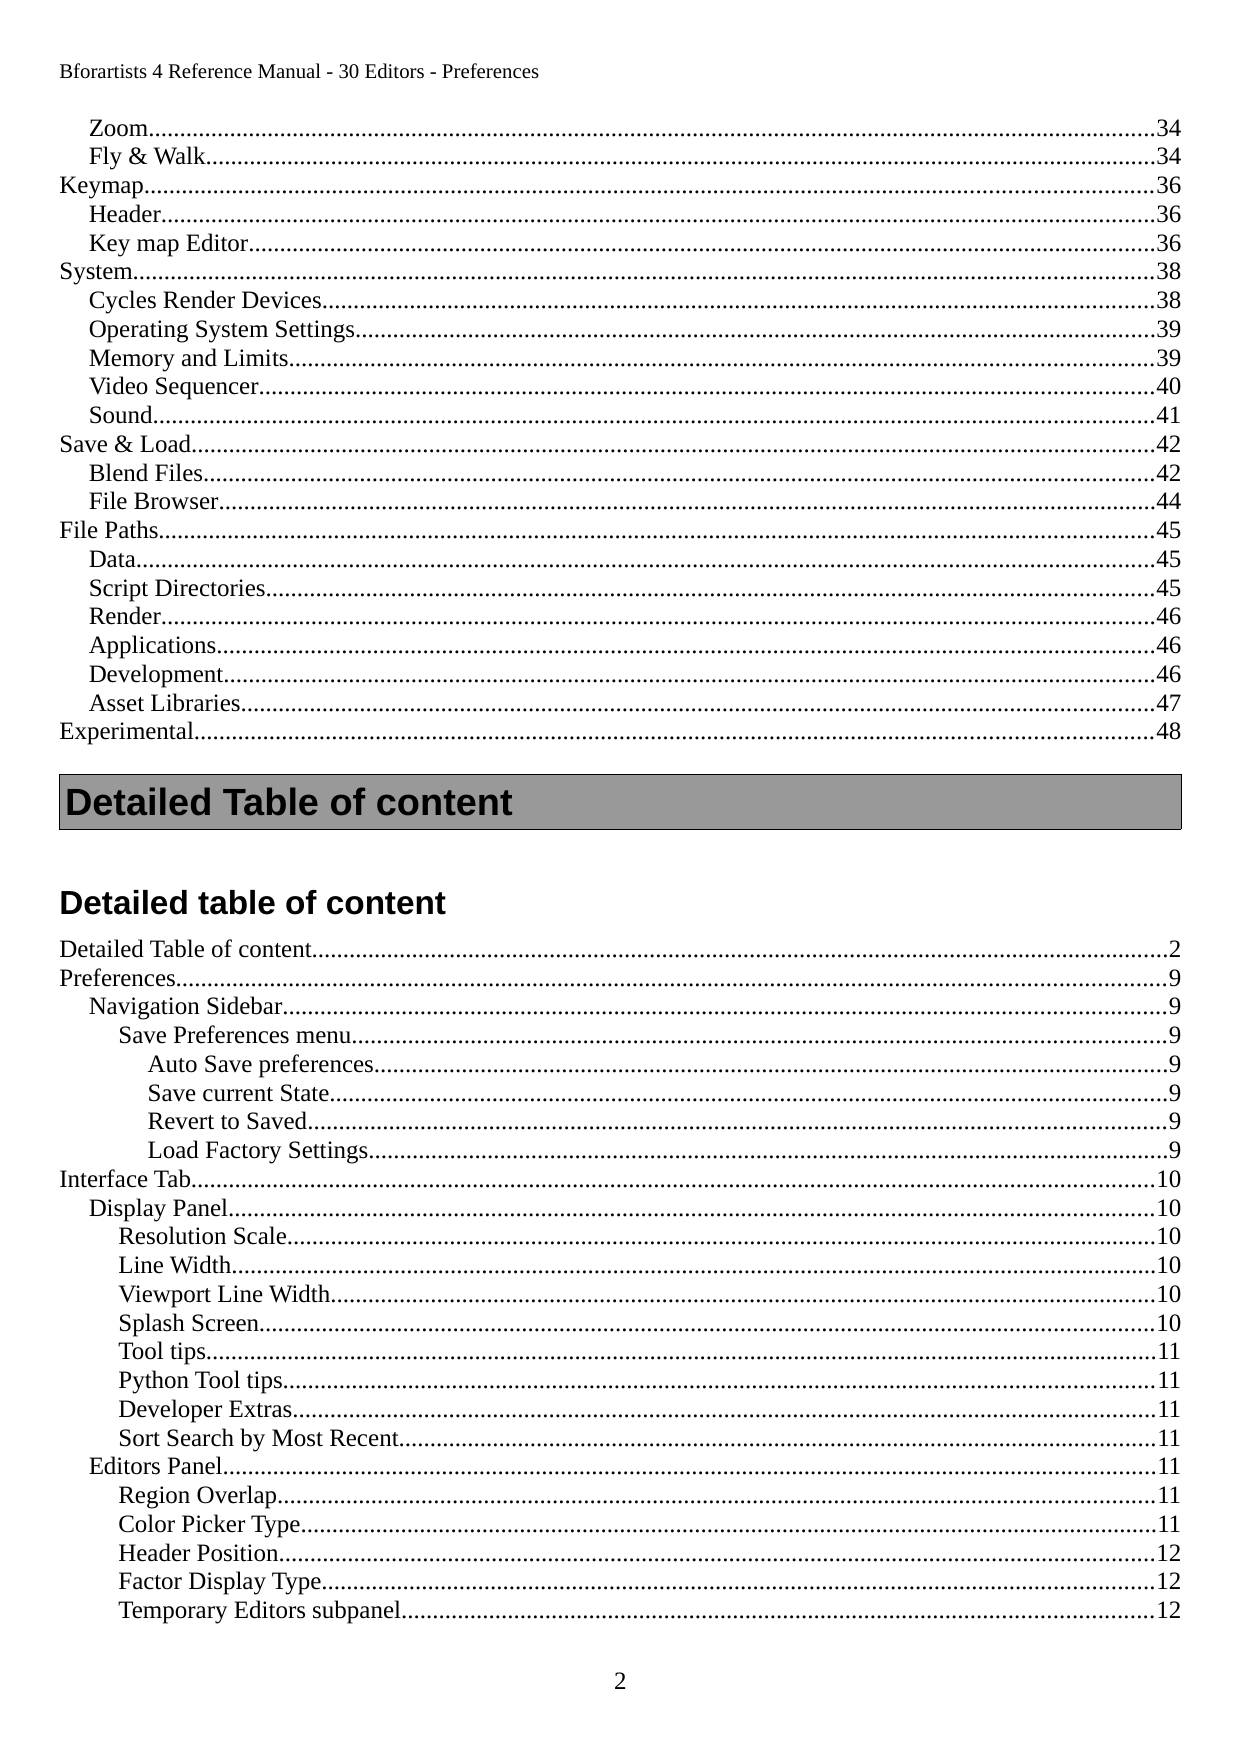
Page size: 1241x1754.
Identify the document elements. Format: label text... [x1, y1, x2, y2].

text System 38 [59, 256, 1181, 285]
text Python Tool tips 11 [118, 1365, 1181, 1394]
text Render 46 [88, 601, 1181, 630]
text Temporary Editors subpanel 12 [118, 1595, 1181, 1624]
text File Browser 44 [88, 486, 1181, 515]
text Header Position 12 [118, 1538, 1181, 1566]
text Applications 46 [88, 630, 1181, 659]
text Keymap 36 [59, 170, 1181, 199]
text Preferences 9 [59, 963, 1181, 991]
subtitle Detailed table of content [59, 883, 1181, 921]
text Load Factory Settings 9 [147, 1135, 1181, 1164]
text Operating System Settings 39 [88, 314, 1181, 343]
text Data 45 [88, 544, 1181, 573]
text Display Panel 10 [88, 1193, 1181, 1221]
text Interface Tab 10 [59, 1164, 1181, 1193]
text Sound 41 [88, 400, 1181, 429]
text Region Overlap 11 [118, 1480, 1181, 1509]
text Development 46 [88, 659, 1181, 688]
text Script Directories 45 [88, 573, 1181, 601]
table_header Detailed Table of content [60, 775, 1181, 829]
text Factor Display Type 12 [118, 1566, 1181, 1595]
text Video Sequencer 40 [88, 371, 1181, 400]
text Zoom 34 [88, 113, 1181, 141]
text Tool tips 11 [118, 1336, 1181, 1365]
text Auto Save preferences 9 [147, 1049, 1181, 1078]
text Asset Libraries 47 [88, 688, 1181, 716]
text Blend Files 42 [88, 458, 1181, 486]
text Save current State 9 [147, 1078, 1181, 1106]
text Editors Panel 11 [88, 1451, 1181, 1480]
text Color Picker Type 11 [118, 1509, 1181, 1538]
text Viewport Line Width 10 [118, 1279, 1181, 1308]
text Cycles Render Devices 38 [88, 285, 1181, 314]
text Line Width 10 [118, 1250, 1181, 1279]
text Key map Editor 36 [88, 228, 1181, 256]
text Sort Search by Most Recent 11 [118, 1423, 1181, 1451]
text Navigation Sidebar 9 [88, 991, 1181, 1020]
text Fly & Walk 34 [88, 141, 1181, 170]
text Developer Extras 11 [118, 1394, 1181, 1423]
text Save & Load 42 [59, 429, 1181, 458]
text Splash Screen 10 [118, 1308, 1181, 1336]
text Resolution Scale 10 [118, 1221, 1181, 1250]
text Save Preferences menu 9 [118, 1020, 1181, 1049]
text Header 36 [88, 199, 1181, 228]
text Detailed Table of content 2 [59, 934, 1181, 963]
text Memory and Limits 39 [88, 343, 1181, 371]
text Experimental 48 [59, 716, 1181, 745]
text Revert to Saved 9 [147, 1106, 1181, 1135]
text File Paths 45 [59, 515, 1181, 544]
